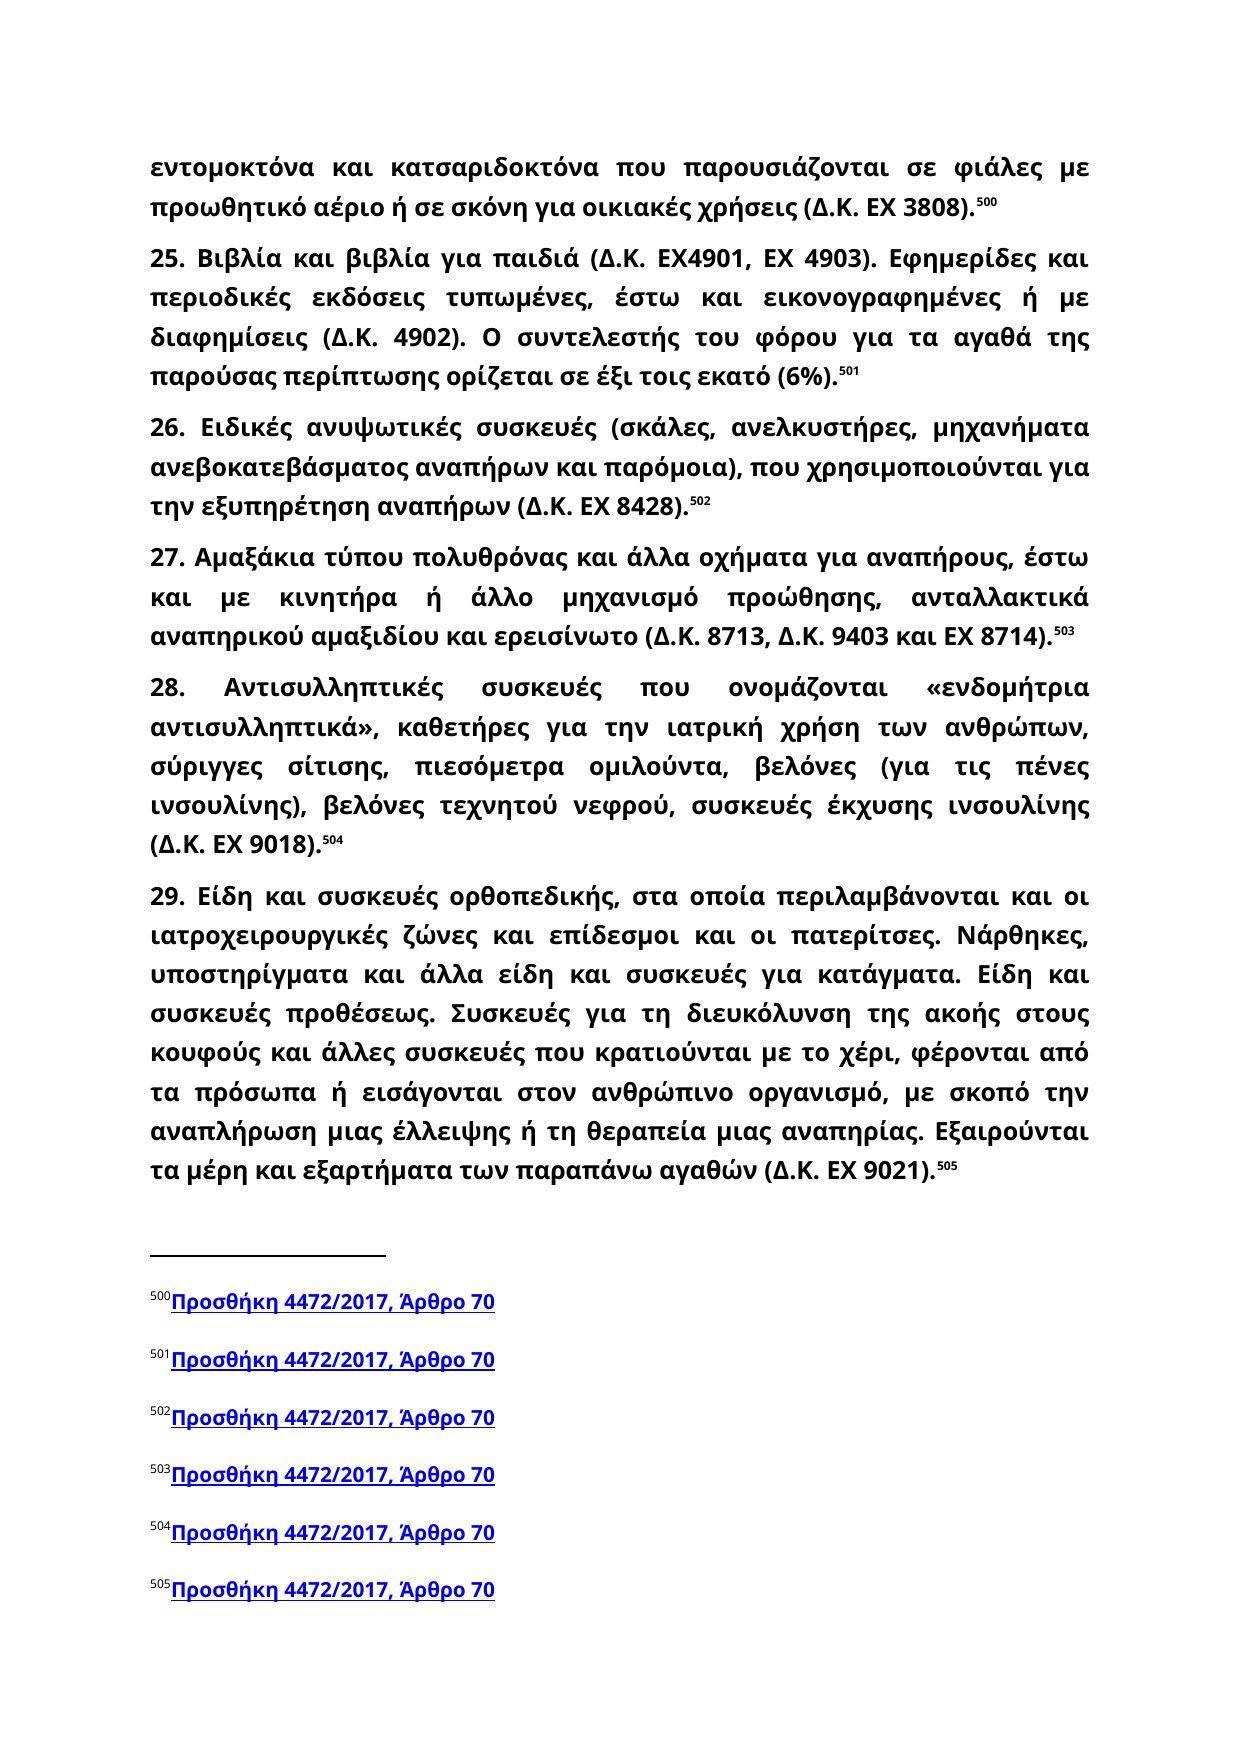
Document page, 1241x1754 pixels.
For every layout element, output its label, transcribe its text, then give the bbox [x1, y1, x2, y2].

text Προσθήκη 4472/2017, Άρθρο 70 [150, 1518, 1090, 1546]
text εντομοκτόνα και κατσαριδοκτόνα που παρουσιάζονται σε φιάλες με προωθητικό αέριο ή σε σκόνη για οικιακές χρήσεις (Δ.Κ. ΕΧ 3808). [150, 150, 1090, 223]
text Προσθήκη 4472/2017, Άρθρο 70 [150, 1576, 1090, 1604]
text 28. Αντισυλληπτικές συσκευές που ονομάζονται «ενδομήτρια αντισυλληπτικά», καθετήρες για την ιατρική χρήση των ανθρώπων, σύριγγες σίτισης, πιεσόμετρα ομιλούντα, βελόνες (για τις πένες ινσουλίνης), βελόνες τεχνητού νεφρού, συσκευές έκχυσης ινσουλίνης (Δ.Κ. ΕΧ 9018). [150, 670, 1090, 861]
text 27. Αμαξάκια τύπου πολυθρόνας και άλλα οχήματα για αναπήρους, έστω και με κινητήρα ή άλλο μηχανισμό προώθησης, ανταλλακτικά αναπηρικού αμαξιδίου και ερεισίνωτο (Δ.Κ. 8713, Δ.Κ. 9403 και ΕΧ 8714). [150, 540, 1090, 652]
text Προσθήκη 4472/2017, Άρθρο 70 [150, 1460, 1090, 1489]
text 25. Βιβλία και βιβλία για παιδιά (Δ.Κ. ΕΧ4901, ΕΧ 4903). Εφημερίδες και περιοδικές εκδόσεις τυπωμένες, έστω και εικονογραφημένες ή με διαφημίσεις (Δ.Κ. 4902). Ο συντελεστής του φόρου για τα αγαθά της παρούσας περίπτωσης ορίζεται σε έξι τοις εκατό (6%). [150, 241, 1090, 392]
text Προσθήκη 4472/2017, Άρθρο 70 [150, 1403, 1090, 1431]
text Προσθήκη 4472/2017, Άρθρο 70 [150, 1345, 1090, 1373]
text 29. Είδη και συσκευές ορθοπεδικής, στα οποία περιλαμβάνονται και οι ιατροχειρουργικές ζώνες και επίδεσμοι και οι πατερίτσες. Νάρθηκες, υποστηρίγματα και άλλα είδη και συσκευές για κατάγματα. Είδη και συσκευές προθέσεως. Συσκευές για τη διευκόλυνση της ακοής στους κουφούς και άλλες συσκευές που κρατιούνται με το χέρι, φέρονται από τα πρόσωπα ή εισάγονται στον ανθρώπινο οργανισμό, με σκοπό την αναπλήρωση μιας έλλειψης ή τη θεραπεία μιας αναπηρίας. Εξαιρούνται τα μέρη και εξαρτήματα των παραπάνω αγαθών (Δ.Κ. ΕΧ 9021). [150, 878, 1090, 1187]
text Προσθήκη 4472/2017, Άρθρο 70 [150, 1287, 1090, 1316]
text 26. Ειδικές ανυψωτικές συσκευές (σκάλες, ανελκυστήρες, μηχανήματα ανεβοκατεβάσματος αναπήρων και παρόμοια), που χρησιμοποιούνται για την εξυπηρέτηση αναπήρων (Δ.Κ. ΕΧ 8428). [150, 410, 1090, 522]
